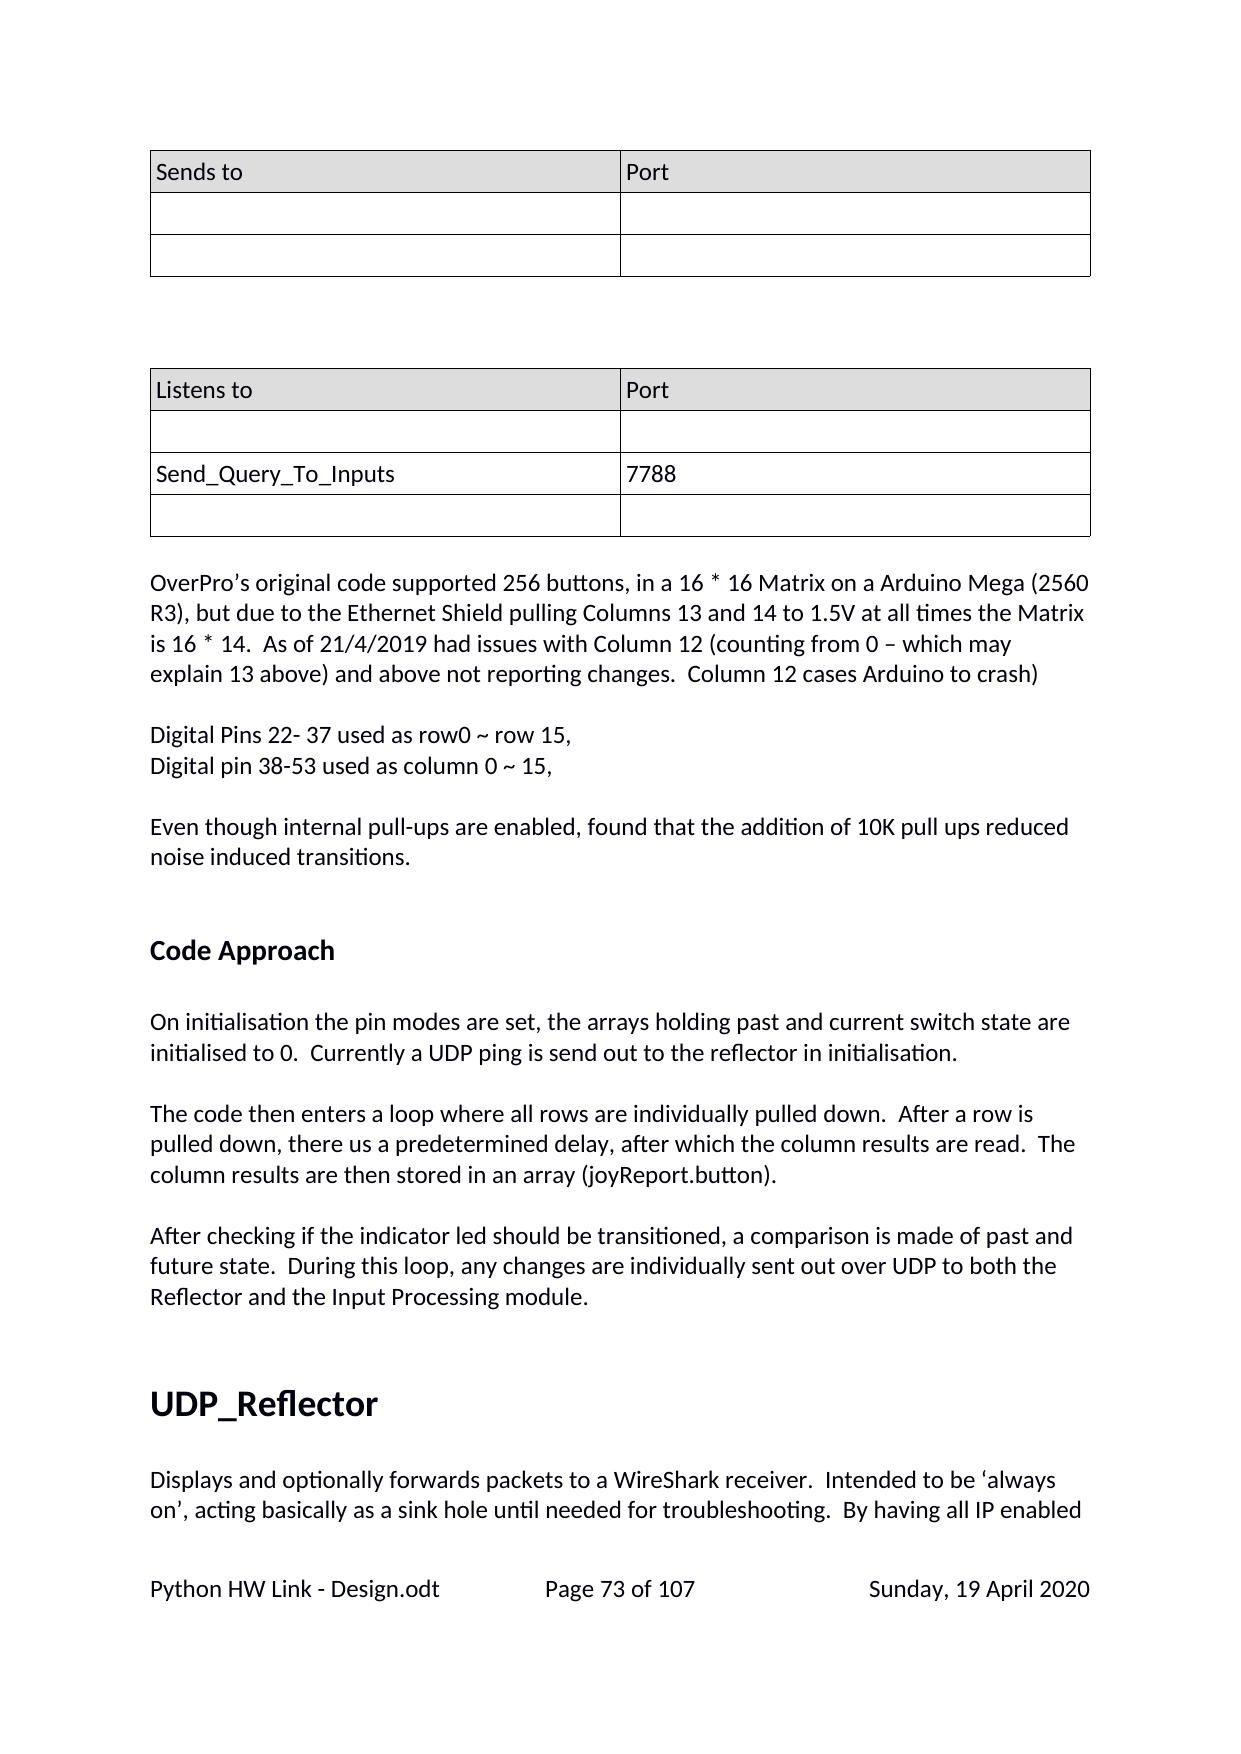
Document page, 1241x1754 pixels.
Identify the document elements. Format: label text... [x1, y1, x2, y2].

table_header Port [621, 369, 1090, 410]
table_cell Send_Query_To_Inputs [151, 453, 620, 494]
text Digital Pins 22- 37 used as row0 ~ row 15, [150, 719, 1090, 750]
table_cell [151, 495, 620, 536]
table_cell [151, 193, 620, 234]
table_cell [621, 193, 1090, 234]
text Displays and optionally forwards packets to a WireShark receiver. Intended to be ‘always on’, acting basically as a sink hole until needed for troubleshooting. By having all IP enabled [150, 1464, 1090, 1525]
table_cell [151, 235, 620, 276]
text OverPro’s original code supported 256 buttons, in a 16 * 16 Matrix on a Arduino Mega (2560 R3), but due to the Ethernet Shield pulling Columns 13 and 14 to 1.5V at all times the Matrix is 16 * 14. As of 21/4/2019 had issues with Column 12 (counting from 0 – which may explain 13 above) and above not reporting changes. Column 12 cases Arduino to crash) [150, 567, 1090, 689]
table_header Port [621, 151, 1090, 192]
text After checking if the indicator led should be transitioned, a comparison is made of past and future state. During this loop, any changes are individually sent out over UDP to both the Reflector and the Input Processing module. [150, 1220, 1090, 1311]
text The code then enters a loop where all rows are individually pulled down. After a row is pulled down, there us a predetermined delay, after which the column results are read. The column results are then stored in an array (joyReport.button). [150, 1098, 1090, 1189]
table_cell [621, 235, 1090, 276]
subtitle UDP_Reflector [150, 1379, 1090, 1425]
table_cell [621, 411, 1090, 452]
table_cell [621, 495, 1090, 536]
table_header Listens to [151, 369, 620, 410]
table_cell 7788 [621, 453, 1090, 494]
subtitle Code Approach [150, 932, 1090, 967]
text Even though internal pull-ups are enabled, found that the addition of 10K pull ups reduced noise induced transitions. [150, 811, 1090, 872]
text On initialisation the pin modes are set, the arrays holding past and current switch state are initialised to 0. Currently a UDP ping is send out to the reflector in initialisation. [150, 1006, 1090, 1067]
text Digital pin 38-53 used as column 0 ~ 15, [150, 750, 1090, 781]
table_cell [151, 411, 620, 452]
table_header Sends to [151, 151, 620, 192]
